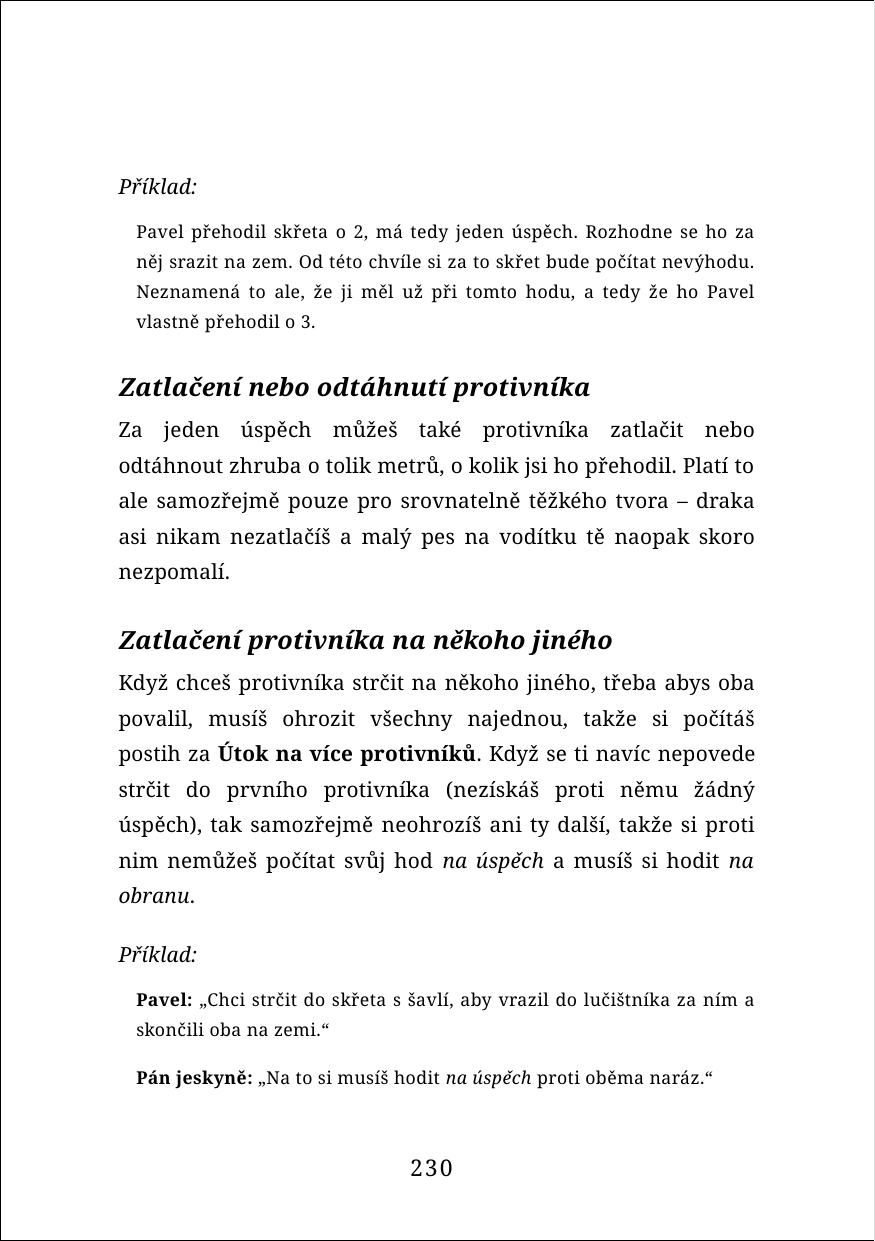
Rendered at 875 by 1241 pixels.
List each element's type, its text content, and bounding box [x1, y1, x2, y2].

subtitle Zatlačení nebo odtáhnutí protivníka [118, 369, 756, 403]
text Za jeden úspěch můžeš také protivníka zatlačit nebo odtáhnout zhruba o tolik metrů, o kolik jsi ho přehodil. Platí to ale samozřejmě pouze pro srovnatelně těžkého tvora – draka asi nikam nezatlačíš a malý pes na vodítku tě naopak skoro nezpomalí. [118, 415, 756, 586]
text Příklad: [118, 172, 756, 200]
text Pán jeskyně: „Na to si musíš hodit na úspěch proti oběma naráz.“ [136, 1066, 756, 1090]
text Pavel přehodil skřeta o 2, má tedy jeden úspěch. Rozhodne se ho za něj srazit na zem. Od této chvíle si za to skřet bude počítat nevýhodu. Neznamená to ale, že ji měl už při tomto hodu, a tedy že ho Pavel vlastně přehodil o 3. [136, 219, 756, 334]
text Příklad: [118, 940, 756, 969]
text Pavel: „Chci strčit do skřeta s šavlí, aby vrazil do lučištníka za ním a skončili oba na zemi.“ [136, 988, 756, 1042]
subtitle Zatlačení protivníka na někoho jiného [118, 622, 756, 656]
text Když chceš protivníka strčit na někoho jiného, třeba abys oba povalil, musíš ohrozit všechny najednou, takže si počítáš postih za Útok na více protivníků. Když se ti navíc nepovede strčit do prvního protivníka (nezískáš proti němu žádný úspěch), tak samozřejmě neohrozíš ani ty další, takže si proti nim nemůžeš počítat svůj hod na úspěch a musíš si hodit na obranu. [118, 668, 756, 910]
